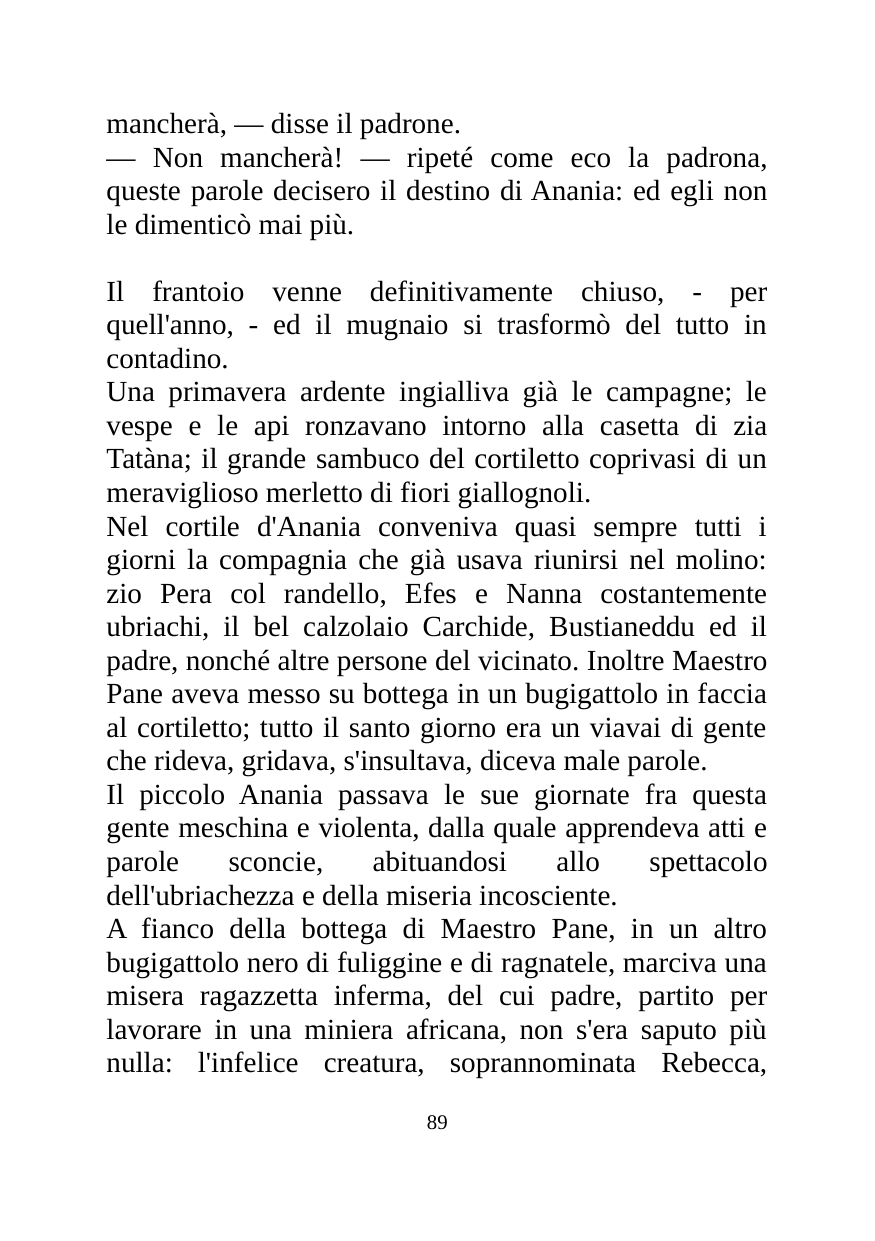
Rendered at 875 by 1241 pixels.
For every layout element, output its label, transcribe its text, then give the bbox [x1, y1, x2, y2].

text — Non mancherà! — ripeté come eco la padrona, queste parole decisero il destino di Anania: ed egli non le dimenticò mai più. [106, 140, 768, 240]
text Il frantoio venne definitivamente chiuso, - per quell'anno, - ed il mugnaio si trasformò del tutto in contadino. [106, 274, 768, 374]
text Il piccolo Anania passava le sue giornate fra questa gente meschina e violenta, dalla quale apprendeva atti e parole sconcie, abituandosi allo spettacolo dell'ubriachezza e della miseria incosciente. [106, 777, 768, 911]
text Una primavera ardente ingialliva già le campagne; le vespe e le api ronzavano intorno alla casetta di zia Tatàna; il grande sambuco del cortiletto coprivasi di un meraviglioso merletto di fiori giallognoli. [106, 374, 768, 509]
text mancherà, — disse il padrone. [106, 106, 768, 140]
text Nel cortile d'Anania conveniva quasi sempre tutti i giorni la compagnia che già usava riunirsi nel molino: zio Pera col randello, Efes e Nanna costantemente ubriachi, il bel calzolaio Carchide, Bustianeddu ed il padre, nonché altre persone del vicinato. Inoltre Maestro Pane aveva messo su bottega in un bugigattolo in faccia al cortiletto; tutto il santo giorno era un viavai di gente che rideva, gridava, s'insultava, diceva male parole. [106, 509, 768, 777]
text A fianco della bottega di Maestro Pane, in un altro bugigattolo nero di fuliggine e di ragnatele, marciva una misera ragazzetta inferma, del cui padre, partito per lavorare in una miniera africana, non s'era saputo più nulla: l'infelice creatura, soprannominata Rebecca, [106, 911, 768, 1079]
